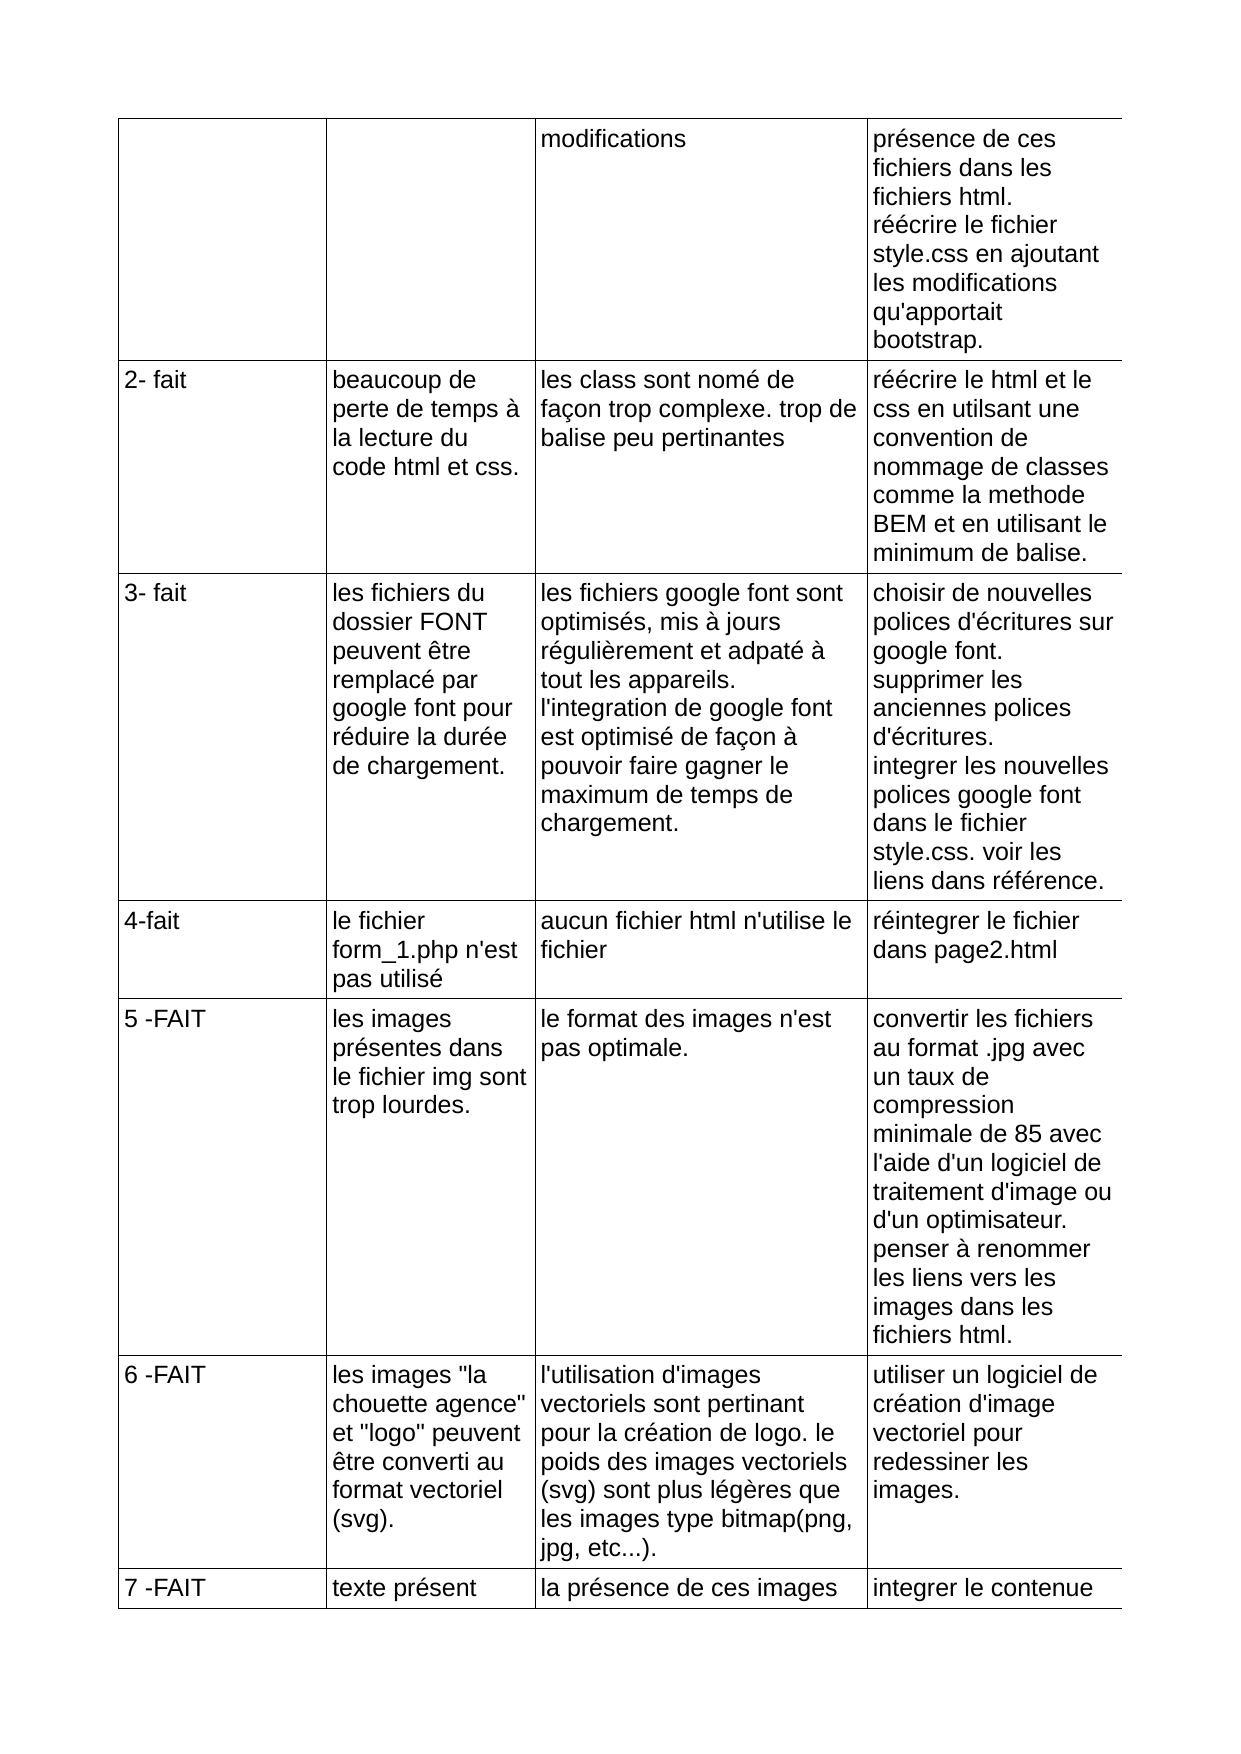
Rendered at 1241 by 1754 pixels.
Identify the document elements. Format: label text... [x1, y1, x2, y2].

table_cell 4-fait [119, 901, 326, 998]
table_cell choisir de nouvelles polices d'écritures sur google font. supprimer les anciennes polices d'écritures. integrer les nouvelles polices google font dans le fichier style.css. voir les liens dans référence. [868, 574, 1122, 900]
table_cell 3- fait [119, 574, 326, 900]
table_cell réécrire le html et le css en utilsant une convention de nommage de classes comme la methode BEM et en utilisant le minimum de balise. [868, 361, 1122, 572]
table_cell les images présentes dans le fichier img sont trop lourdes. [327, 999, 535, 1355]
table_header [327, 119, 535, 360]
table_cell 7 -FAIT [119, 1569, 326, 1608]
table_cell le fichier form_1.php n'est pas utilisé [327, 901, 535, 998]
table_cell beaucoup de perte de temps à la lecture du code html et css. [327, 361, 535, 572]
table_cell 2- fait [119, 361, 326, 572]
table_cell convertir les fichiers au format .jpg avec un taux de compression minimale de 85 avec l'aide d'un logiciel de traitement d'image ou d'un optimisateur. penser à renommer les liens vers les images dans les fichiers html. [868, 999, 1122, 1355]
table_cell 5 -FAIT [119, 999, 326, 1355]
table_cell le format des images n'est pas optimale. [536, 999, 867, 1355]
table_cell les class sont nomé de façon trop complexe. trop de balise peu pertinantes [536, 361, 867, 572]
table_cell integrer le contenue [868, 1569, 1122, 1608]
table_header modifications [536, 119, 867, 360]
table_cell réintegrer le fichier dans page2.html [868, 901, 1122, 998]
table_cell aucun fichier html n'utilise le fichier [536, 901, 867, 998]
table_cell 6 -FAIT [119, 1356, 326, 1567]
table_header présence de ces fichiers dans les fichiers html. réécrire le fichier style.css en ajoutant les modifications qu'apportait bootstrap. [868, 119, 1122, 360]
table_cell utiliser un logiciel de création d'image vectoriel pour redessiner les images. [868, 1356, 1122, 1567]
table_cell les images "la chouette agence" et "logo" peuvent être converti au format vectoriel (svg). [327, 1356, 535, 1567]
table_cell texte présent [327, 1569, 535, 1608]
table_cell la présence de ces images [536, 1569, 867, 1608]
table_cell les fichiers du dossier FONT peuvent être remplacé par google font pour réduire la durée de chargement. [327, 574, 535, 900]
table_header [119, 119, 326, 360]
table_cell les fichiers google font sont optimisés, mis à jours régulièrement et adpaté à tout les appareils. l'integration de google font est optimisé de façon à pouvoir faire gagner le maximum de temps de chargement. [536, 574, 867, 900]
table_cell l'utilisation d'images vectoriels sont pertinant pour la création de logo. le poids des images vectoriels (svg) sont plus légères que les images type bitmap(png, jpg, etc...). [536, 1356, 867, 1567]
